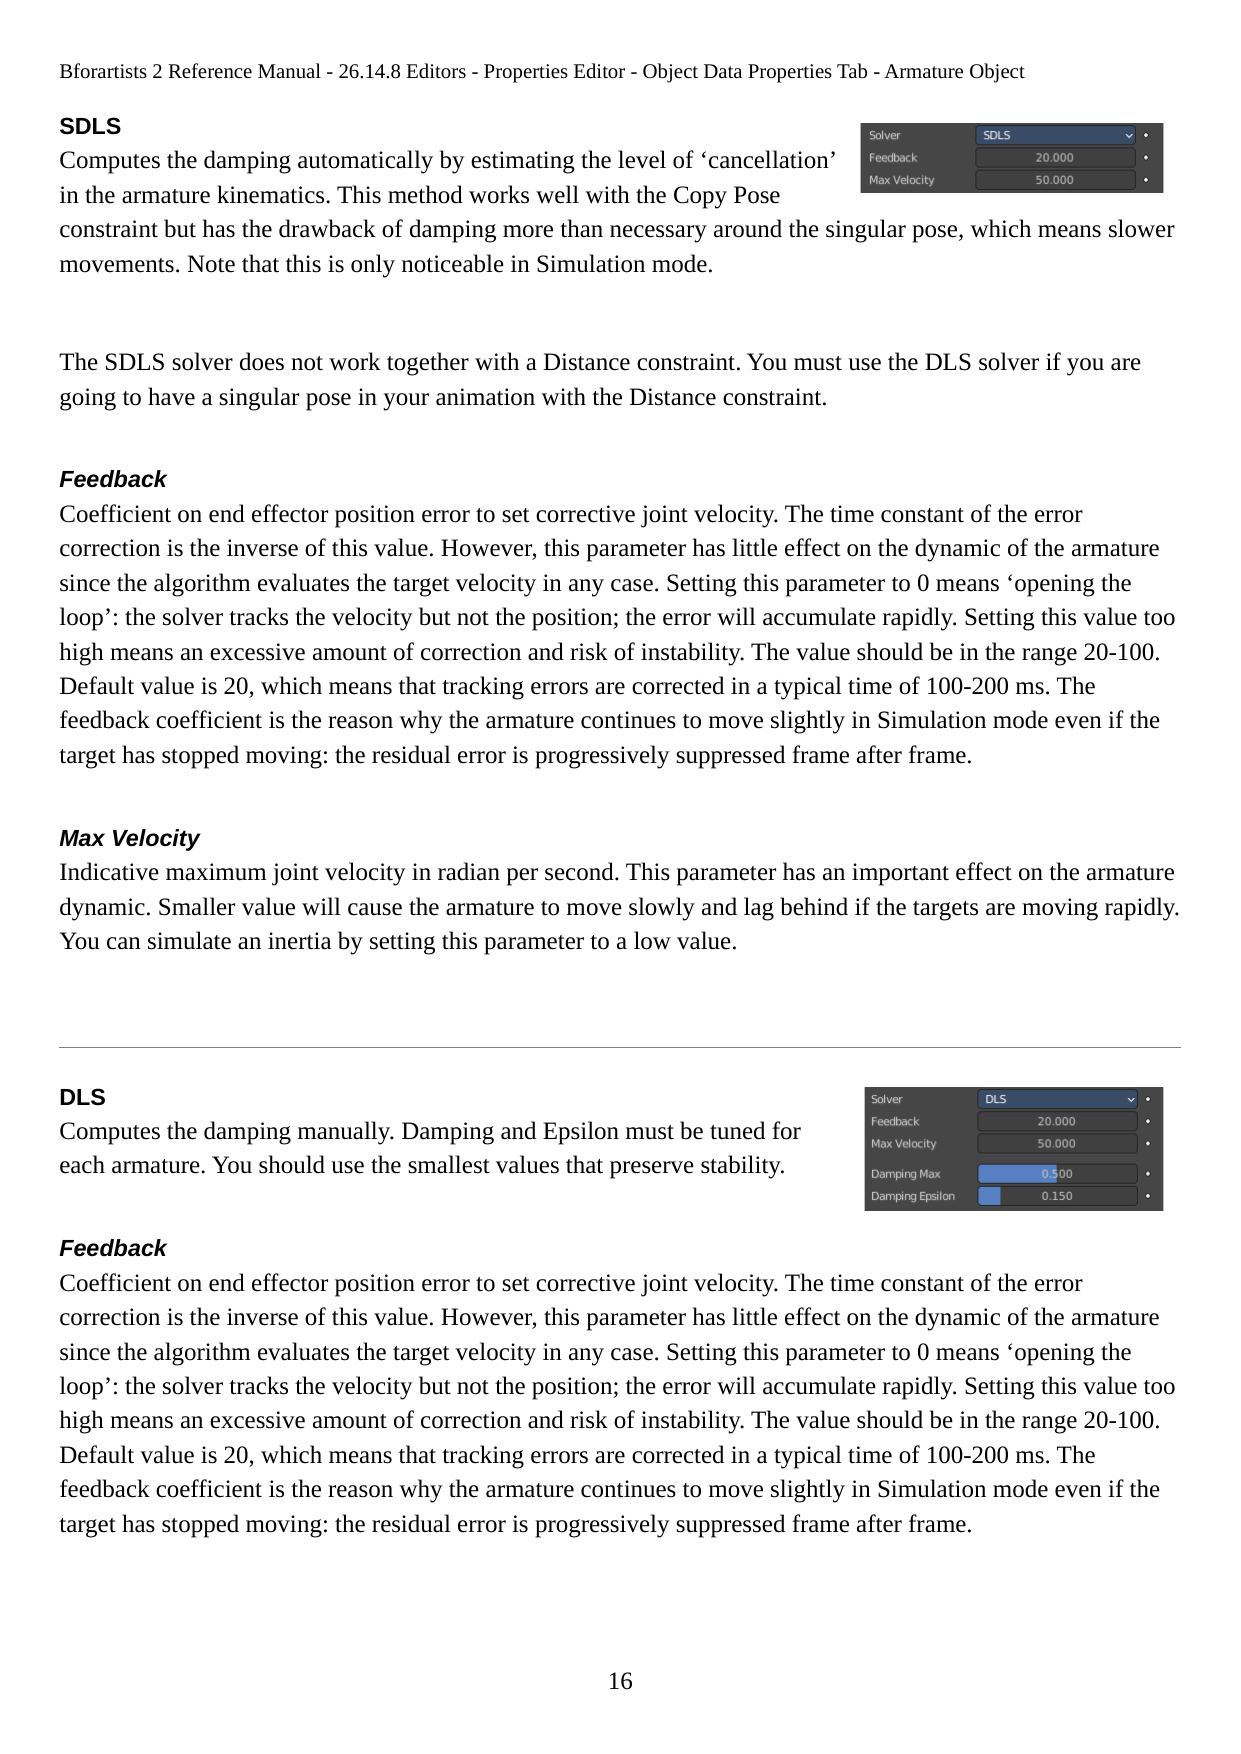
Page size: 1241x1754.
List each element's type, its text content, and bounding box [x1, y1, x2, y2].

picture [864, 1087, 1164, 1211]
text Coefficient on end effector position error to set corrective joint velocity. The time constant of the error correction is the inverse of this value. However, this parameter has little effect on the dynamic of the armature since the algorithm evaluates the target velocity in any case. Setting this parameter to 0 means ‘opening the loop’: the solver tracks the velocity but not the position; the error will accumulate rapidly. Setting this value too high means an excessive amount of correction and risk of instability. The value should be in the range 20-100. Default value is 20, which means that tracking errors are corrected in a typical time of 100-200 ms. The feedback coefficient is the reason why the armature continues to move slightly in Simulation mode even if the target has stopped moving: the residual error is progressively suppressed frame after frame. [59, 1268, 1181, 1538]
subtitle Max Velocity [59, 824, 1181, 851]
text Indicative maximum joint velocity in radian per second. This parameter has an important effect on the armature dynamic. Smaller value will cause the armature to move slowly and lag behind if the targets are moving rapidly. You can simulate an inertia by setting this parameter to a low value. [59, 857, 1181, 955]
text Computes the damping automatically by estimating the level of ‘cancellation’ in the armature kinematics. This method works well with the Copy Pose constraint but has the drawback of damping more than necessary around the singular pose, which means slower movements. Note that this is only noticeable in Simulation mode. [59, 146, 1181, 278]
text Computes the damping manually. Damping and Epsilon must be tuned for each armature. You should use the smallest values that preserve stability. [59, 1116, 864, 1179]
text Coefficient on end effector position error to set corrective joint velocity. The time constant of the error correction is the inverse of this value. However, this parameter has little effect on the dynamic of the armature since the algorithm evaluates the target velocity in any case. Setting this parameter to 0 means ‘opening the loop’: the solver tracks the velocity but not the position; the error will accumulate rapidly. Setting this value too high means an excessive amount of correction and risk of instability. The value should be in the range 20-100. Default value is 20, which means that tracking errors are corrected in a typical time of 100-200 ms. The feedback coefficient is the reason why the armature continues to move slightly in Simulation mode even if the target has stopped moving: the residual error is progressively suppressed frame after frame. [59, 499, 1181, 769]
subtitle Feedback [59, 1235, 1181, 1261]
subtitle DLS [59, 1083, 1181, 1110]
subtitle SDLS [59, 113, 1181, 139]
subtitle Feedback [59, 466, 1181, 492]
picture [860, 123, 1164, 193]
text The SDLS solver does not work together with a Distance constraint. You must use the DLS solver if you are going to have a singular pose in your animation with the Distance constraint. [59, 347, 1181, 410]
